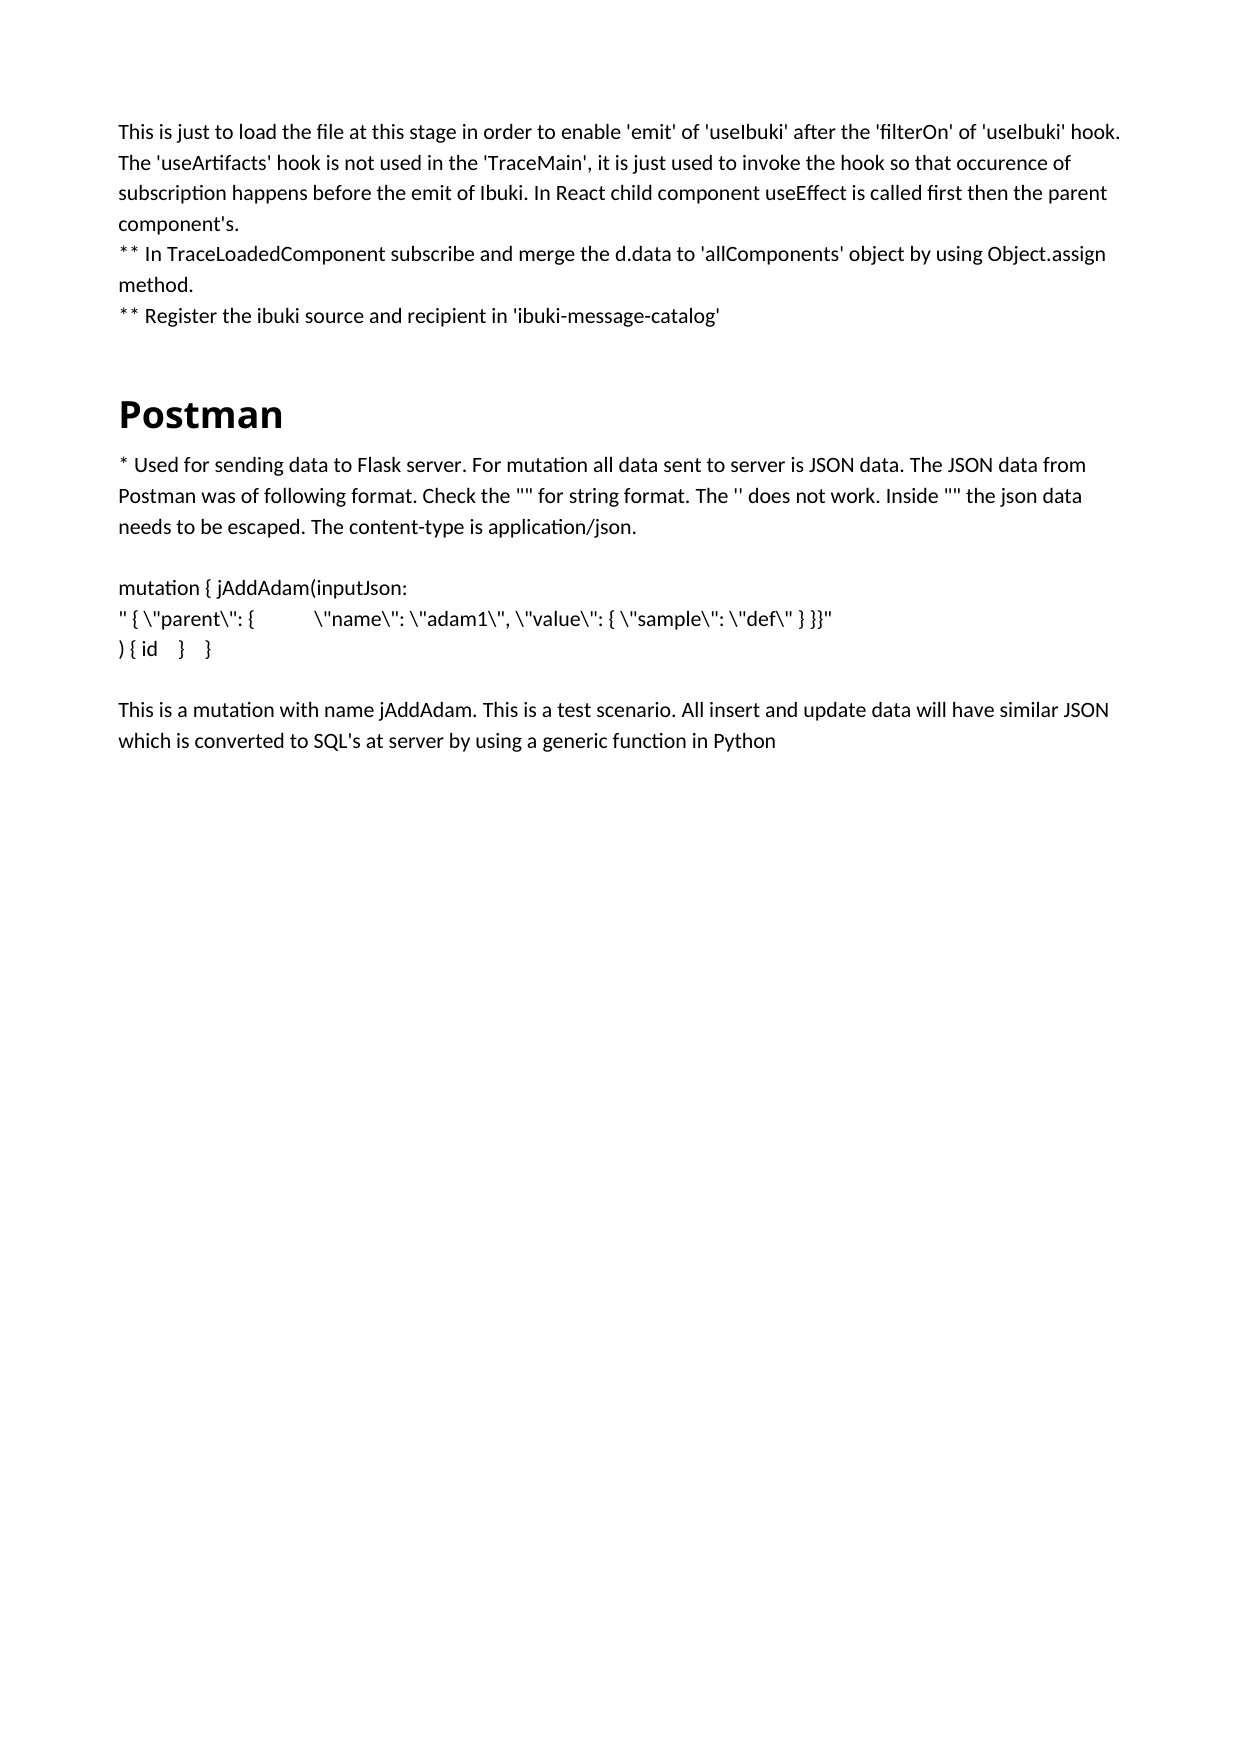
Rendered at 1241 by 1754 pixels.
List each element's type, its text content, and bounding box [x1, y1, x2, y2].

text ) { id } } [118, 635, 1122, 662]
text This is just to load the file at this stage in order to enable 'emit' of 'useIbuki' after the 'filterOn' of 'useIbuki' hook. The 'useArtifacts' hook is not used in the 'TraceMain', it is just used to invoke the hook so that occurence of subscription happens before the emit of Ibuki. In React child component useEffect is called first then the parent component's. [118, 118, 1122, 237]
text ** Register the ibuki source and recipient in 'ibuki-message-catalog' [118, 302, 1122, 328]
subtitle Postman [118, 388, 1122, 439]
text * Used for sending data to Flask server. For mutation all data sent to server is JSON data. The JSON data from Postman was of following format. Check the "" for string format. The '' does not work. Inside "" the json data needs to be escaped. The content-type is application/json. [118, 452, 1122, 539]
text This is a mutation with name jAddAdam. This is a test scenario. All insert and update data will have similar JSON which is converted to SQL's at server by using a generic function in Python [118, 697, 1122, 754]
text ** In TraceLoadedComponent subscribe and merge the d.data to 'allComponents' object by using Object.assign method. [118, 241, 1122, 298]
text " { \"parent\": { \"name\": \"adam1\", \"value\": { \"sample\": \"def\" } }}" [118, 605, 1122, 631]
text mutation { jAddAdam(inputJson: [118, 574, 1122, 601]
